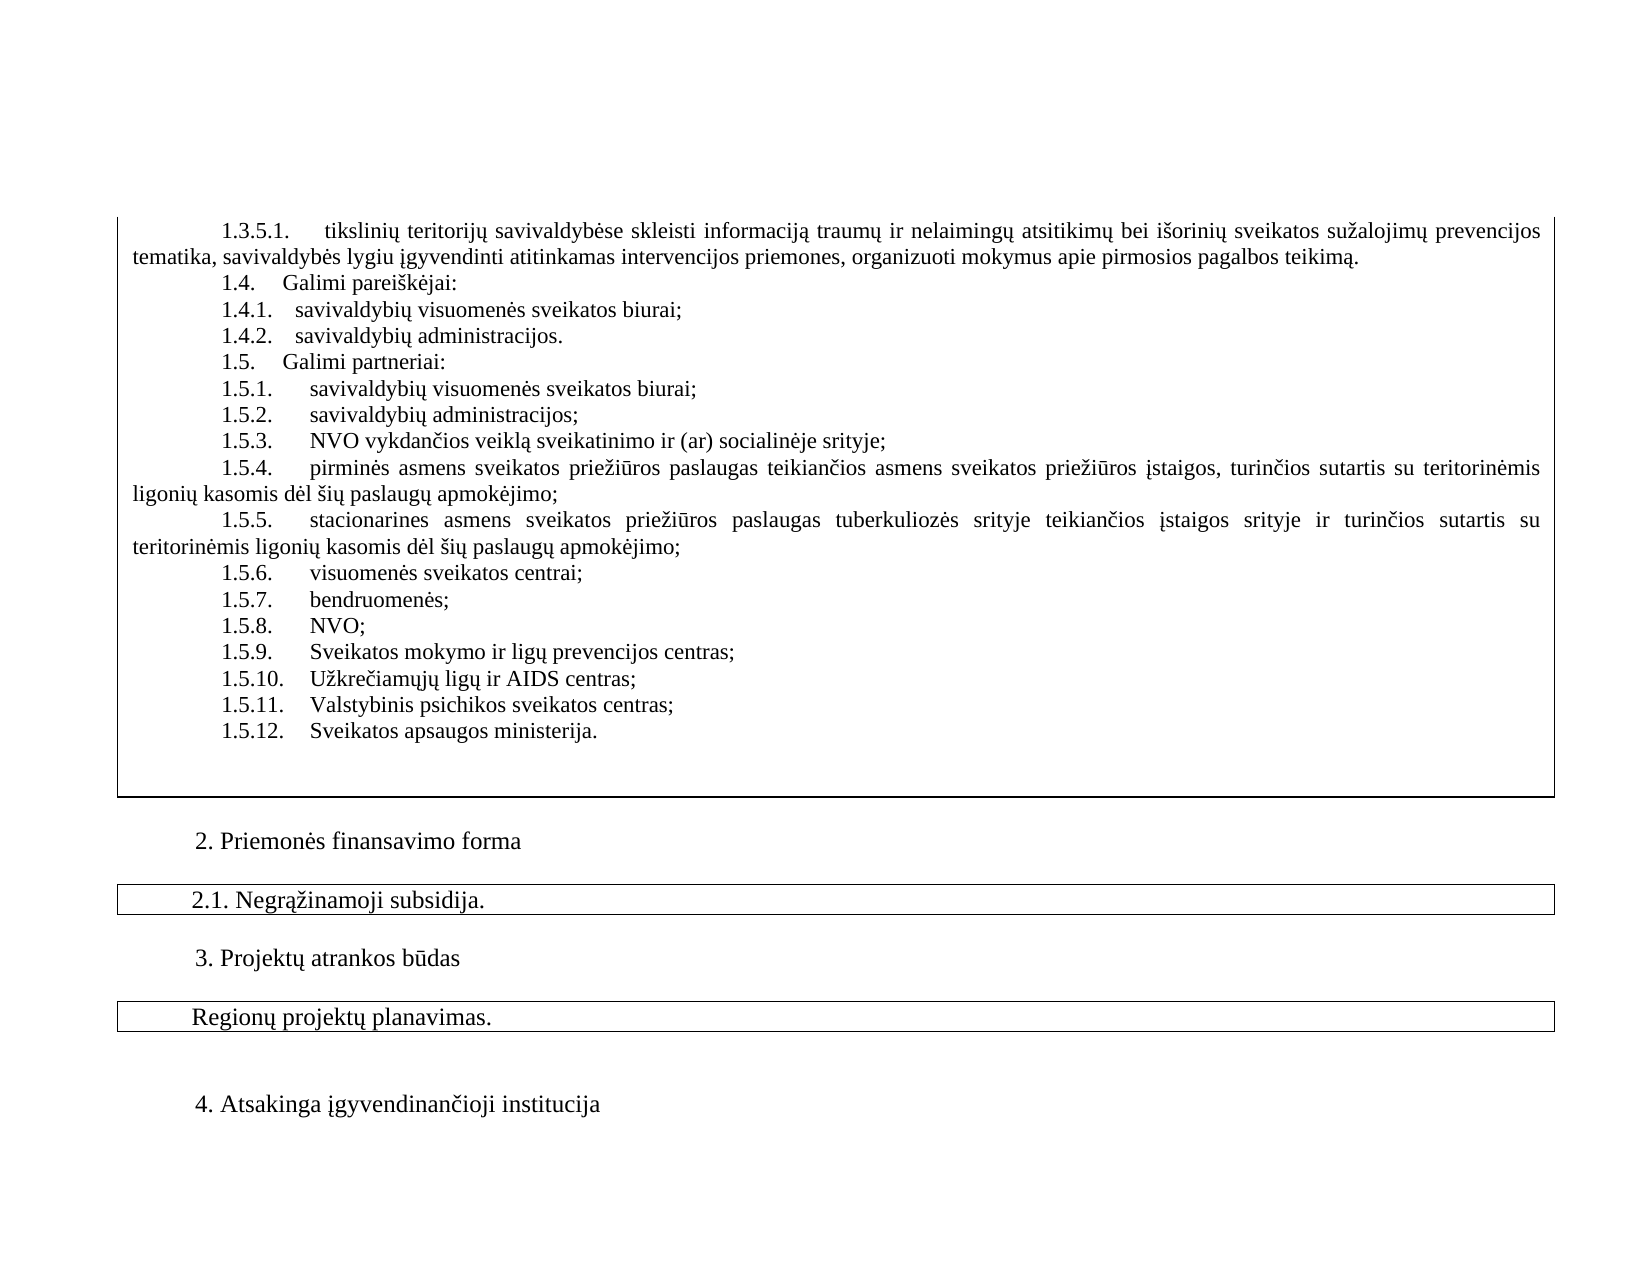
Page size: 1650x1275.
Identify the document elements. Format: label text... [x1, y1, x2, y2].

text 2. Priemonės finansavimo forma [106, 826, 1532, 855]
table_header 2.1. Negrąžinamoji subsidija. [118, 885, 1554, 913]
table_cell [118, 770, 1554, 796]
table_cell 1.4. Galimi pareiškėjai: 1.4.1. savivaldybių visuomenės sveikatos biurai; 1.4.2. savivaldybių administracijos. [118, 269, 1554, 348]
table_header Regionų projektų planavimas. [118, 1002, 1554, 1031]
table_cell [118, 744, 1554, 770]
table_cell 1.3.5.1. tikslinių teritorijų savivaldybėse skleisti informaciją traumų ir nelaimingų atsitikimų bei išorinių sveikatos sužalojimų prevencijos tematika, savivaldybės lygiu įgyvendinti atitinkamas intervencijos priemones, organizuoti mokymus apie pirmosios pagalbos teikimą. [118, 217, 1554, 269]
text 3. Projektų atrankos būdas [106, 943, 1532, 972]
text 4. Atsakinga įgyvendinančioji institucija [106, 1089, 1532, 1118]
table_cell 1.5. Galimi partneriai: 1.5.1. savivaldybių visuomenės sveikatos biurai; 1.5.2. savivaldybių administracijos; 1.5.3. NVO vykdančios veiklą sveikatinimo ir (ar) socialinėje srityje; 1.5.4. pirminės asmens sveikatos priežiūros paslaugas teikiančios asmens sveikatos priežiūros įstaigos, turinčios sutartis su teritorinėmis ligonių kasomis dėl šių paslaugų apmokėjimo; 1.5.5. stacionarines asmens sveikatos priežiūros paslaugas tuberkuliozės srityje teikiančios įstaigos srityje ir turinčios sutartis su teritorinėmis ligonių kasomis dėl šių paslaugų apmokėjimo; 1.5.6. visuomenės sveikatos centrai; 1.5.7. bendruomenės; 1.5.8. NVO; 1.5.9. Sveikatos mokymo ir ligų prevencijos centras; 1.5.10. Užkrečiamųjų ligų ir AIDS centras; 1.5.11. Valstybinis psichikos sveikatos centras; 1.5.12. Sveikatos apsaugos ministerija. [118, 349, 1554, 744]
